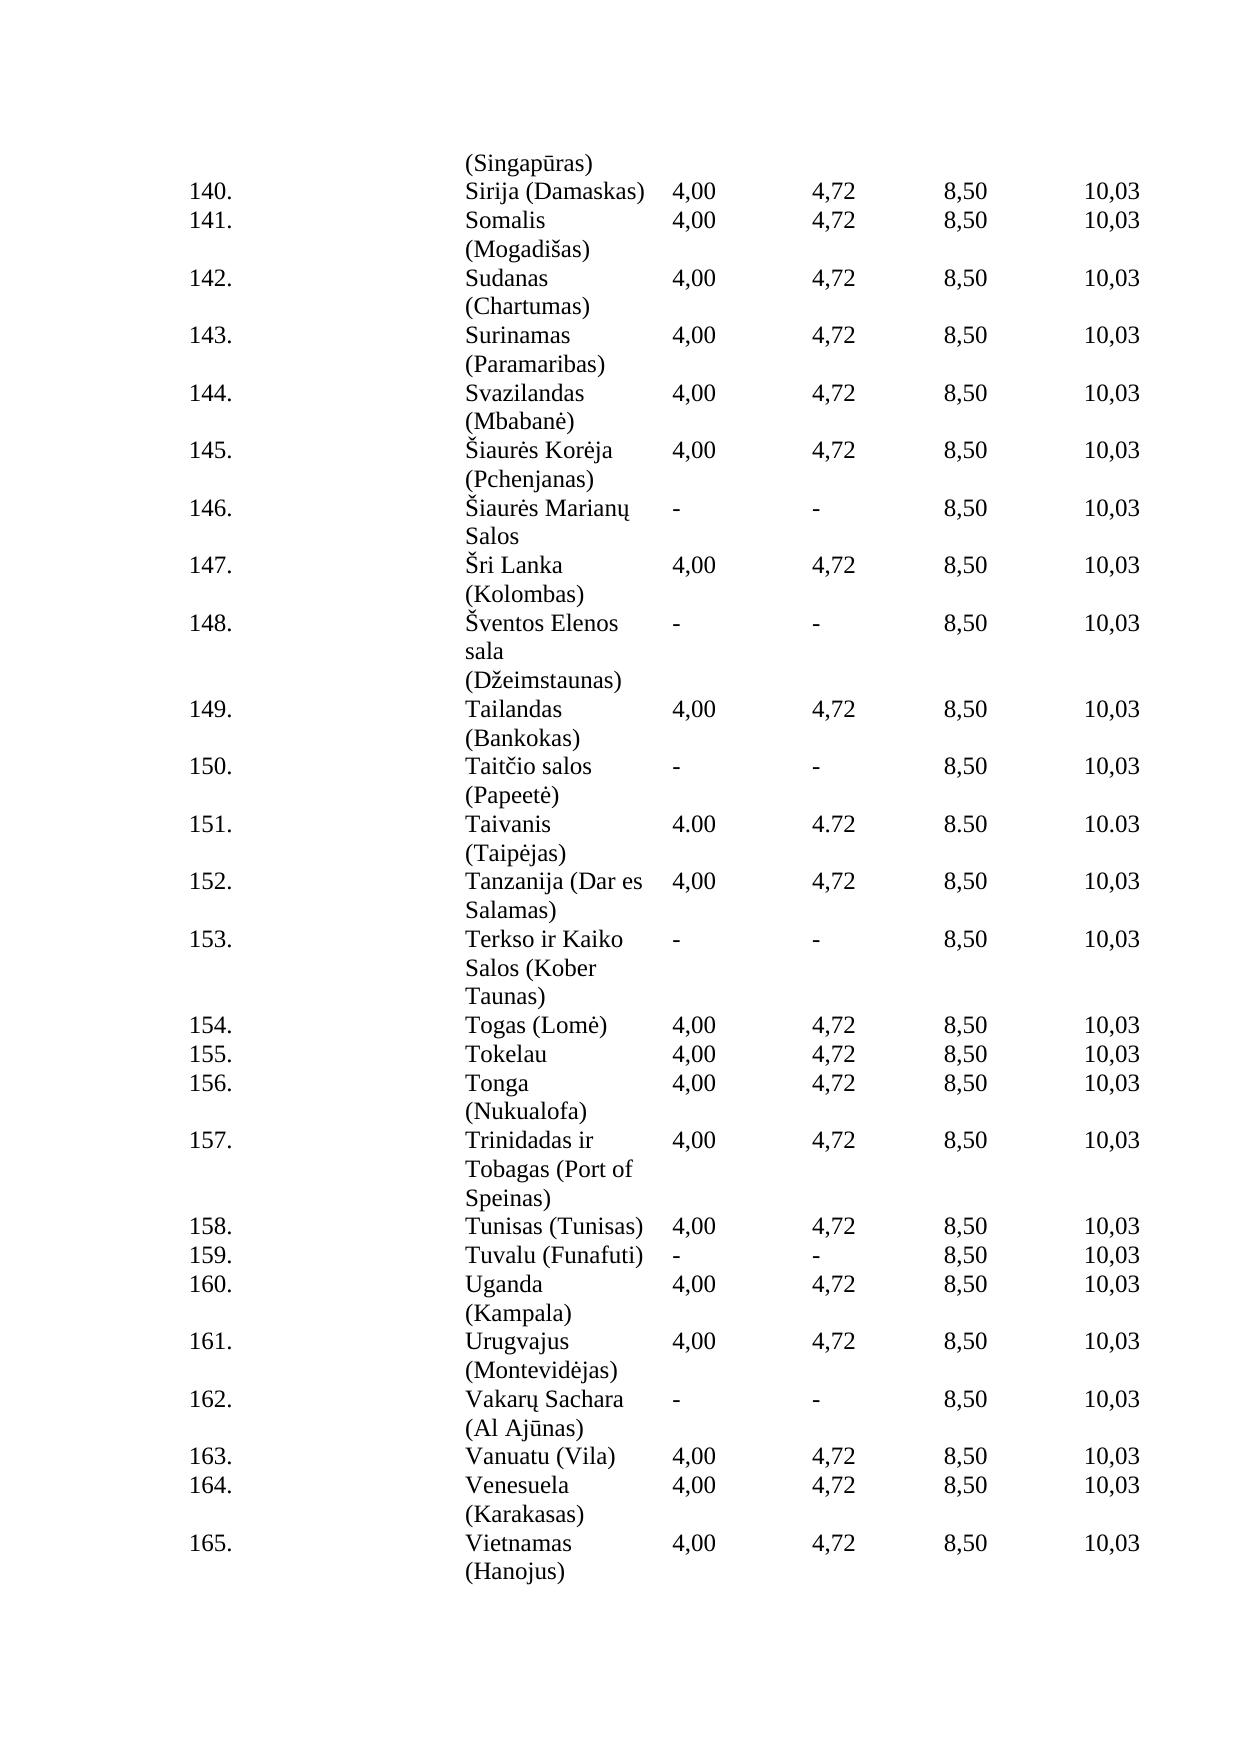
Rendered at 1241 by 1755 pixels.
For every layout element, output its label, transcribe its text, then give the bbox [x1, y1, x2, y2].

table_cell 10,03 [1072, 550, 1204, 608]
table_cell 158. [177, 1211, 296, 1240]
table_cell [296, 924, 454, 1010]
table_cell 152. [177, 866, 296, 924]
table_cell 4,72 [801, 1211, 932, 1240]
table_cell 10,03 [1072, 866, 1204, 924]
table_cell 8.50 [932, 809, 1072, 866]
table_cell Terkso ir Kaiko Salos (Kober Taunas) [454, 924, 661, 1010]
table_cell [296, 1269, 454, 1326]
table_cell 10,03 [1072, 924, 1204, 1010]
table_cell [296, 263, 454, 320]
table_cell 154. [177, 1010, 296, 1039]
table_cell 147. [177, 550, 296, 608]
table_cell 4,72 [801, 1269, 932, 1326]
table_cell [296, 1441, 454, 1470]
table_cell 4,72 [801, 1039, 932, 1068]
table_cell - [661, 751, 801, 809]
table_cell 164. [177, 1470, 296, 1528]
table_cell 143. [177, 320, 296, 378]
table_cell 10,03 [1072, 378, 1204, 435]
table_cell - [801, 608, 932, 694]
table_cell - [661, 493, 801, 550]
table_cell 4,72 [801, 263, 932, 320]
table_cell 146. [177, 493, 296, 550]
table_cell 4,00 [661, 1068, 801, 1125]
table_cell Šri Lanka (Kolombas) [454, 550, 661, 608]
table_cell 161. [177, 1326, 296, 1384]
table_cell 8,50 [932, 1125, 1072, 1211]
table_cell 145. [177, 435, 296, 493]
table_cell [661, 148, 801, 176]
table_cell [296, 1384, 454, 1441]
table_cell 4,00 [661, 1326, 801, 1384]
table_cell 151. [177, 809, 296, 866]
table_cell 4,72 [801, 550, 932, 608]
table_cell Vakarų Sachara (Al Ajūnas) [454, 1384, 661, 1441]
table_cell 8,50 [932, 694, 1072, 751]
table_cell 4,00 [661, 1010, 801, 1039]
table_cell [296, 751, 454, 809]
table_cell 10,03 [1072, 1470, 1204, 1528]
table_cell 142. [177, 263, 296, 320]
table_cell 4,00 [661, 205, 801, 263]
table_cell - [801, 924, 932, 1010]
table_cell Šventos Elenos sala (Džeimstaunas) [454, 608, 661, 694]
table_cell - [801, 1240, 932, 1269]
table_cell [296, 1068, 454, 1125]
table_cell 148. [177, 608, 296, 694]
table_cell 8,50 [932, 924, 1072, 1010]
table_cell 4,72 [801, 435, 932, 493]
table_cell 4,72 [801, 694, 932, 751]
table_cell [296, 809, 454, 866]
table_cell 8,50 [932, 1326, 1072, 1384]
table_cell [296, 1010, 454, 1039]
table_cell 8,50 [932, 1441, 1072, 1470]
table_cell 10,03 [1072, 1269, 1204, 1326]
table_cell [296, 148, 454, 176]
table_cell 10,03 [1072, 1039, 1204, 1068]
table_cell [296, 493, 454, 550]
table_cell 10,03 [1072, 493, 1204, 550]
table_cell 4,00 [661, 378, 801, 435]
table_cell 4,00 [661, 435, 801, 493]
table_cell 10,03 [1072, 1441, 1204, 1470]
table_cell 8,50 [932, 866, 1072, 924]
table_cell 8,50 [932, 1528, 1072, 1585]
table_cell [932, 148, 1072, 176]
table_cell 10,03 [1072, 1240, 1204, 1269]
table_cell [296, 1039, 454, 1068]
table_cell [177, 148, 296, 176]
table_cell 4,00 [661, 1528, 801, 1585]
table_cell 4,00 [661, 1039, 801, 1068]
table_cell 4,72 [801, 1470, 932, 1528]
table_cell Venesuela (Karakasas) [454, 1470, 661, 1528]
table_cell 155. [177, 1039, 296, 1068]
table_cell [296, 1211, 454, 1240]
table_cell 4,72 [801, 1068, 932, 1125]
table_cell - [661, 608, 801, 694]
table_cell 156. [177, 1068, 296, 1125]
table_cell 4,72 [801, 205, 932, 263]
table_cell Togas (Lomė) [454, 1010, 661, 1039]
table_cell 8,50 [932, 1010, 1072, 1039]
table_cell 4,00 [661, 1441, 801, 1470]
table_cell 8,50 [932, 1039, 1072, 1068]
table_cell [296, 378, 454, 435]
table_cell - [801, 751, 932, 809]
table_cell [296, 1326, 454, 1384]
table_cell 4,00 [661, 1470, 801, 1528]
table_cell Svazilandas (Mbabanė) [454, 378, 661, 435]
table_cell [296, 176, 454, 205]
table_cell 8,50 [932, 608, 1072, 694]
table_cell Sirija (Damaskas) [454, 176, 661, 205]
table_cell 8,50 [932, 1211, 1072, 1240]
table_cell 163. [177, 1441, 296, 1470]
table_cell [296, 1240, 454, 1269]
table_cell - [661, 1384, 801, 1441]
table_cell 10.03 [1072, 809, 1204, 866]
table_cell 141. [177, 205, 296, 263]
table_cell [1072, 148, 1204, 176]
table_cell 8,50 [932, 493, 1072, 550]
table_cell Tailandas (Bankokas) [454, 694, 661, 751]
table_cell (Singapūras) [454, 148, 661, 176]
table_cell 8,50 [932, 1384, 1072, 1441]
table_cell 4,72 [801, 1441, 932, 1470]
table_cell Trinidadas ir Tobagas (Port of Speinas) [454, 1125, 661, 1211]
table_cell 160. [177, 1269, 296, 1326]
table_cell 8,50 [932, 263, 1072, 320]
table_cell 4,72 [801, 176, 932, 205]
table_cell 10,03 [1072, 751, 1204, 809]
table_cell [296, 320, 454, 378]
table_cell 150. [177, 751, 296, 809]
table_cell 4,00 [661, 866, 801, 924]
table_cell 10,03 [1072, 1125, 1204, 1211]
table_cell Tanzanija (Dar es Salamas) [454, 866, 661, 924]
table_cell 8,50 [932, 751, 1072, 809]
table_cell 10,03 [1072, 1326, 1204, 1384]
table_cell 10,03 [1072, 1384, 1204, 1441]
table_cell 10,03 [1072, 608, 1204, 694]
table_cell 4,72 [801, 320, 932, 378]
table_cell Urugvajus (Montevidėjas) [454, 1326, 661, 1384]
table_cell - [801, 493, 932, 550]
table_cell - [661, 924, 801, 1010]
table_cell Vanuatu (Vila) [454, 1441, 661, 1470]
table_cell 4,72 [801, 378, 932, 435]
table_cell 8,50 [932, 1269, 1072, 1326]
table_cell Uganda (Kampala) [454, 1269, 661, 1326]
table_cell [296, 694, 454, 751]
table_cell - [661, 1240, 801, 1269]
table_cell 4,00 [661, 694, 801, 751]
table_cell 4.72 [801, 809, 932, 866]
table_cell 4,00 [661, 320, 801, 378]
table_cell [296, 550, 454, 608]
table_cell [296, 1528, 454, 1585]
table_cell 10,03 [1072, 1528, 1204, 1585]
table_cell Šiaurės Marianų Salos [454, 493, 661, 550]
table_cell 8,50 [932, 550, 1072, 608]
table_cell 8,50 [932, 320, 1072, 378]
table_cell 8,50 [932, 435, 1072, 493]
table_cell Tunisas (Tunisas) [454, 1211, 661, 1240]
table_cell 10,03 [1072, 435, 1204, 493]
table_cell 8,50 [932, 1068, 1072, 1125]
table_cell Vietnamas (Hanojus) [454, 1528, 661, 1585]
table_cell 10,03 [1072, 263, 1204, 320]
table_cell 4,00 [661, 1125, 801, 1211]
table_cell 8,50 [932, 1470, 1072, 1528]
table_cell Taivanis (Taipėjas) [454, 809, 661, 866]
table_cell Tonga (Nukualofa) [454, 1068, 661, 1125]
table_cell 4,72 [801, 866, 932, 924]
table_cell 165. [177, 1528, 296, 1585]
table_cell 159. [177, 1240, 296, 1269]
table_cell 8,50 [932, 378, 1072, 435]
table_cell Somalis (Mogadišas) [454, 205, 661, 263]
table_cell Sudanas (Chartumas) [454, 263, 661, 320]
table_cell 4,00 [661, 550, 801, 608]
table_cell Šiaurės Korėja (Pchenjanas) [454, 435, 661, 493]
table_cell 4,72 [801, 1528, 932, 1585]
table_cell 4,72 [801, 1326, 932, 1384]
table_cell Tuvalu (Funafuti) [454, 1240, 661, 1269]
table_cell 4,00 [661, 176, 801, 205]
table_cell 162. [177, 1384, 296, 1441]
table_cell 4,72 [801, 1125, 932, 1211]
table_cell [296, 435, 454, 493]
table_cell [801, 148, 932, 176]
table_cell Tokelau [454, 1039, 661, 1068]
table_cell 10,03 [1072, 320, 1204, 378]
table_cell - [801, 1384, 932, 1441]
table_cell 4,00 [661, 1211, 801, 1240]
table_cell 149. [177, 694, 296, 751]
table_cell Surinamas (Paramaribas) [454, 320, 661, 378]
table_cell 10,03 [1072, 1068, 1204, 1125]
table_cell 10,03 [1072, 694, 1204, 751]
table_cell [296, 608, 454, 694]
table_cell Taitčio salos (Papeetė) [454, 751, 661, 809]
table_cell 8,50 [932, 176, 1072, 205]
table_cell 10,03 [1072, 1211, 1204, 1240]
table_cell 140. [177, 176, 296, 205]
table_cell 8,50 [932, 205, 1072, 263]
table_cell [296, 1125, 454, 1211]
table_cell 10,03 [1072, 205, 1204, 263]
table_cell 8,50 [932, 1240, 1072, 1269]
table_cell [296, 1470, 454, 1528]
table_cell 4,72 [801, 1010, 932, 1039]
table_cell [296, 866, 454, 924]
table_cell 157. [177, 1125, 296, 1211]
table_cell 4,00 [661, 1269, 801, 1326]
table_cell [296, 205, 454, 263]
table_cell 4.00 [661, 809, 801, 866]
table_cell 153. [177, 924, 296, 1010]
table_cell 144. [177, 378, 296, 435]
table_cell 4,00 [661, 263, 801, 320]
table_cell 10,03 [1072, 176, 1204, 205]
table_cell 10,03 [1072, 1010, 1204, 1039]
